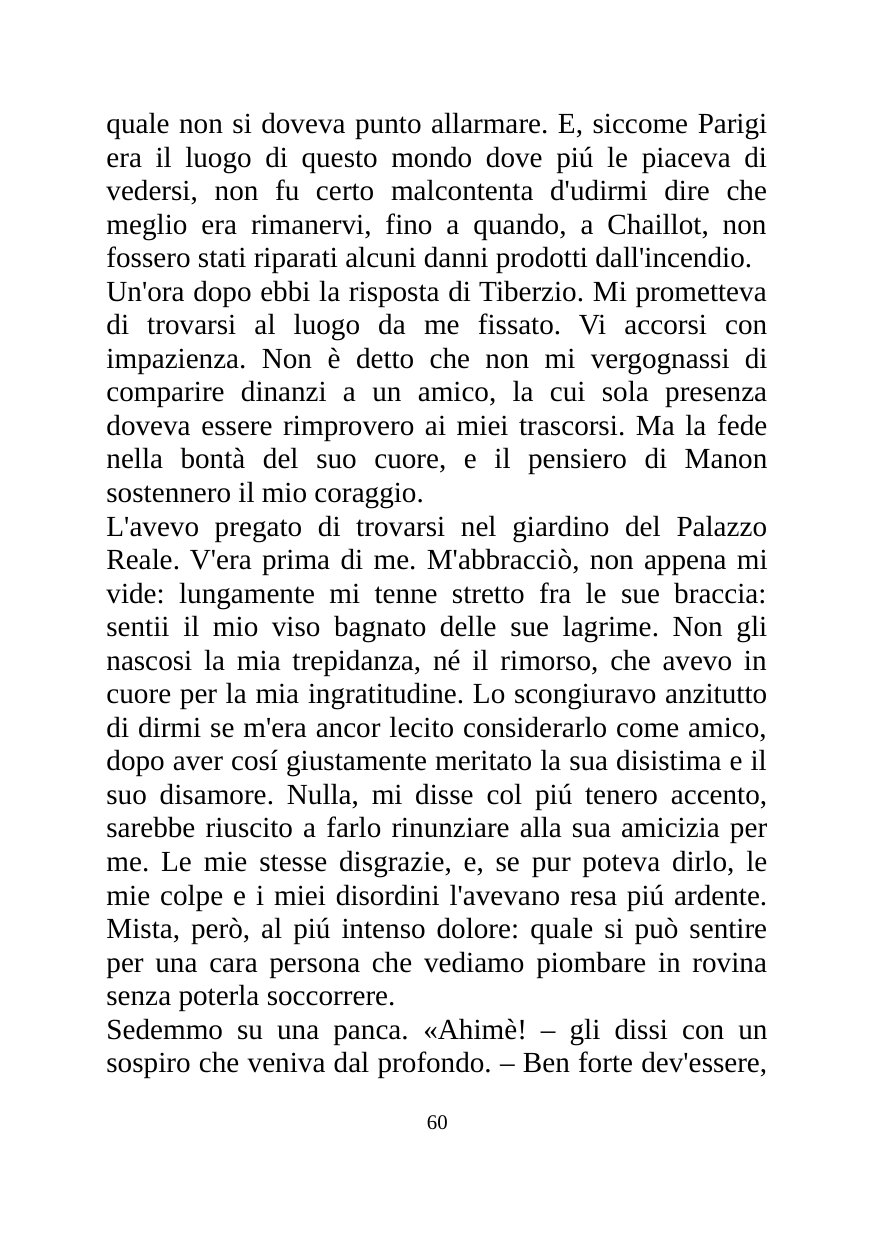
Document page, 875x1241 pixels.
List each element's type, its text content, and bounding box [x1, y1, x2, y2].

text Sedemmo su una panca. «Ahimè! ‒ gli dissi con un sospiro che veniva dal profondo. ‒ Ben forte dev'essere, [106, 1012, 768, 1079]
text quale non si doveva punto allarmare. E, siccome Parigi era il luogo di questo mondo dove piú le piaceva di vedersi, non fu certo malcontenta d'udirmi dire che meglio era rimanervi, fino a quando, a Chaillot, non fossero stati riparati alcuni danni prodotti dall'incendio. [106, 106, 768, 274]
text Un'ora dopo ebbi la risposta di Tiberzio. Mi prometteva di trovarsi al luogo da me fissato. Vi accorsi con impazienza. Non è detto che non mi vergognassi di comparire dinanzi a un amico, la cui sola presenza doveva essere rimprovero ai miei trascorsi. Ma la fede nella bontà del suo cuore, e il pensiero di Manon sostennero il mio coraggio. [106, 274, 768, 509]
text L'avevo pregato di trovarsi nel giardino del Palazzo Reale. V'era prima di me. M'abbracciò, non appena mi vide: lungamente mi tenne stretto fra le sue braccia: sentii il mio viso bagnato delle sue lagrime. Non gli nascosi la mia trepidanza, né il rimorso, che avevo in cuore per la mia ingratitudine. Lo scongiuravo anzitutto di dirmi se m'era ancor lecito considerarlo come amico, dopo aver cosí giustamente meritato la sua disistima e il suo disamore. Nulla, mi disse col piú tenero accento, sarebbe riuscito a farlo rinunziare alla sua amicizia per me. Le mie stesse disgrazie, e, se pur poteva dirlo, le mie colpe e i miei disordini l'avevano resa piú ardente. Mista, però, al piú intenso dolore: quale si può sentire per una cara persona che vediamo piombare in rovina senza poterla soccorrere. [106, 509, 768, 1012]
